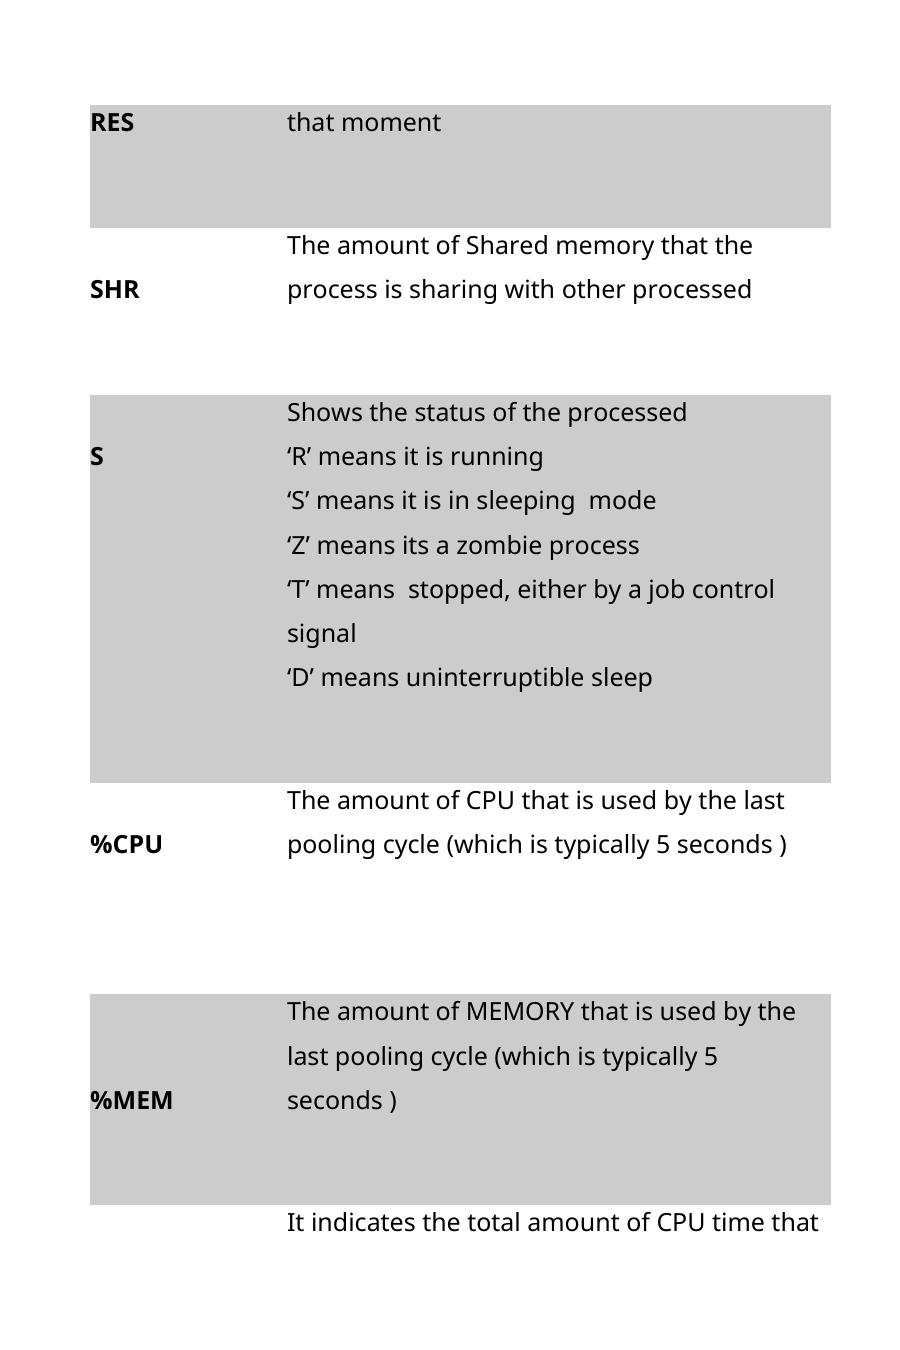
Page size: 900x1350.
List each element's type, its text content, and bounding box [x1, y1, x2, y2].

table_cell The amount of Shared memory that the process is sharing with other processed [287, 228, 831, 394]
table_cell The amount of CPU that is used by the last pooling cycle (which is typically 5 seconds ) [287, 783, 831, 994]
table_cell The amount of MEMORY that is used by the last pooling cycle (which is typically 5 seconds ) [287, 994, 831, 1205]
table_cell %MEM [90, 994, 287, 1205]
table_cell Shows the status of the processed ‘R’ means it is running ‘S’ means it is in sleeping mode ‘Z’ means its a zombie process ‘T’ means stopped, either by a job control signal ‘D’ means uninterruptible sleep [287, 395, 831, 783]
table_cell that moment [287, 105, 831, 228]
table_cell %CPU [90, 783, 287, 994]
table_cell [90, 1205, 287, 1239]
table_cell SHR [90, 228, 287, 394]
table_cell It indicates the total amount of CPU time that [287, 1205, 831, 1239]
table_cell S [90, 395, 287, 783]
table_cell RES [90, 105, 287, 228]
